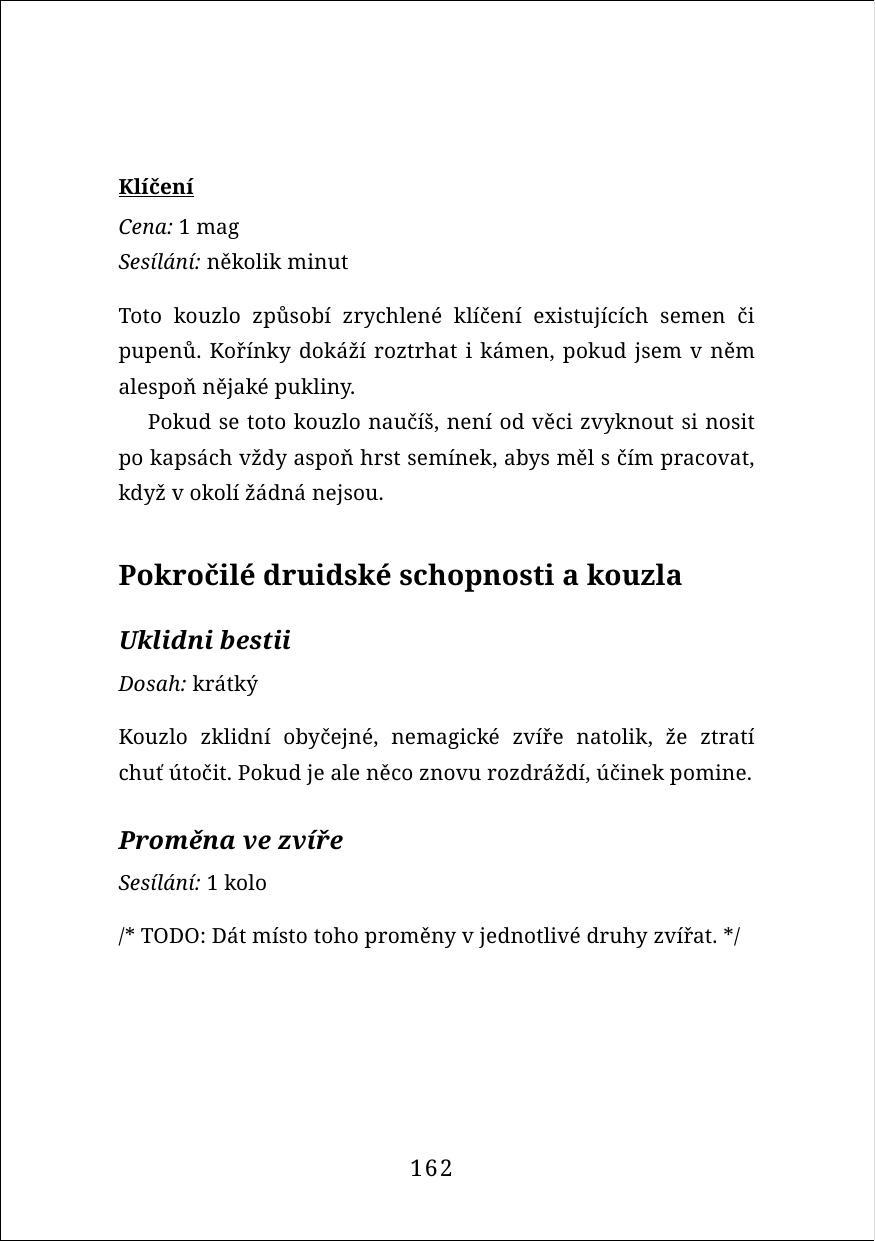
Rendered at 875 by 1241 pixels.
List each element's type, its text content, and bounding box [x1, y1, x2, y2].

subtitle Pokročilé druidské schopnosti a kouzla [118, 555, 756, 593]
subtitle Uklidni bestii [118, 623, 756, 657]
text Kouzlo zklidní obyčejné, nemagické zvíře natolik, že ztratí chuť útočit. Pokud je ale něco znovu rozdráždí, účinek pomine. [118, 722, 756, 786]
text Cena: 1 mag Sesílání: několik minut [118, 212, 756, 276]
subtitle Proměna ve zvíře [118, 823, 756, 857]
text Sesílání: 1 kolo [118, 868, 756, 897]
text /* TODO: Dát místo toho proměny v jednotlivé druhy zvířat. */ [118, 922, 756, 950]
subtitle Klíčení [118, 172, 756, 200]
text Dosah: krátký [118, 669, 756, 697]
text Toto kouzlo způsobí zrychlené klíčení existujících semen či pupenů. Kořínky dokáží roztrhat i kámen, pokud jsem v něm alespoň nějaké pukliny. Pokud se toto kouzlo naučíš, není od věci zvyknout si nosit po kapsách vždy aspoň hrst semínek, abys měl s čím pracovat, když v okolí žádná nejsou. [118, 301, 756, 507]
